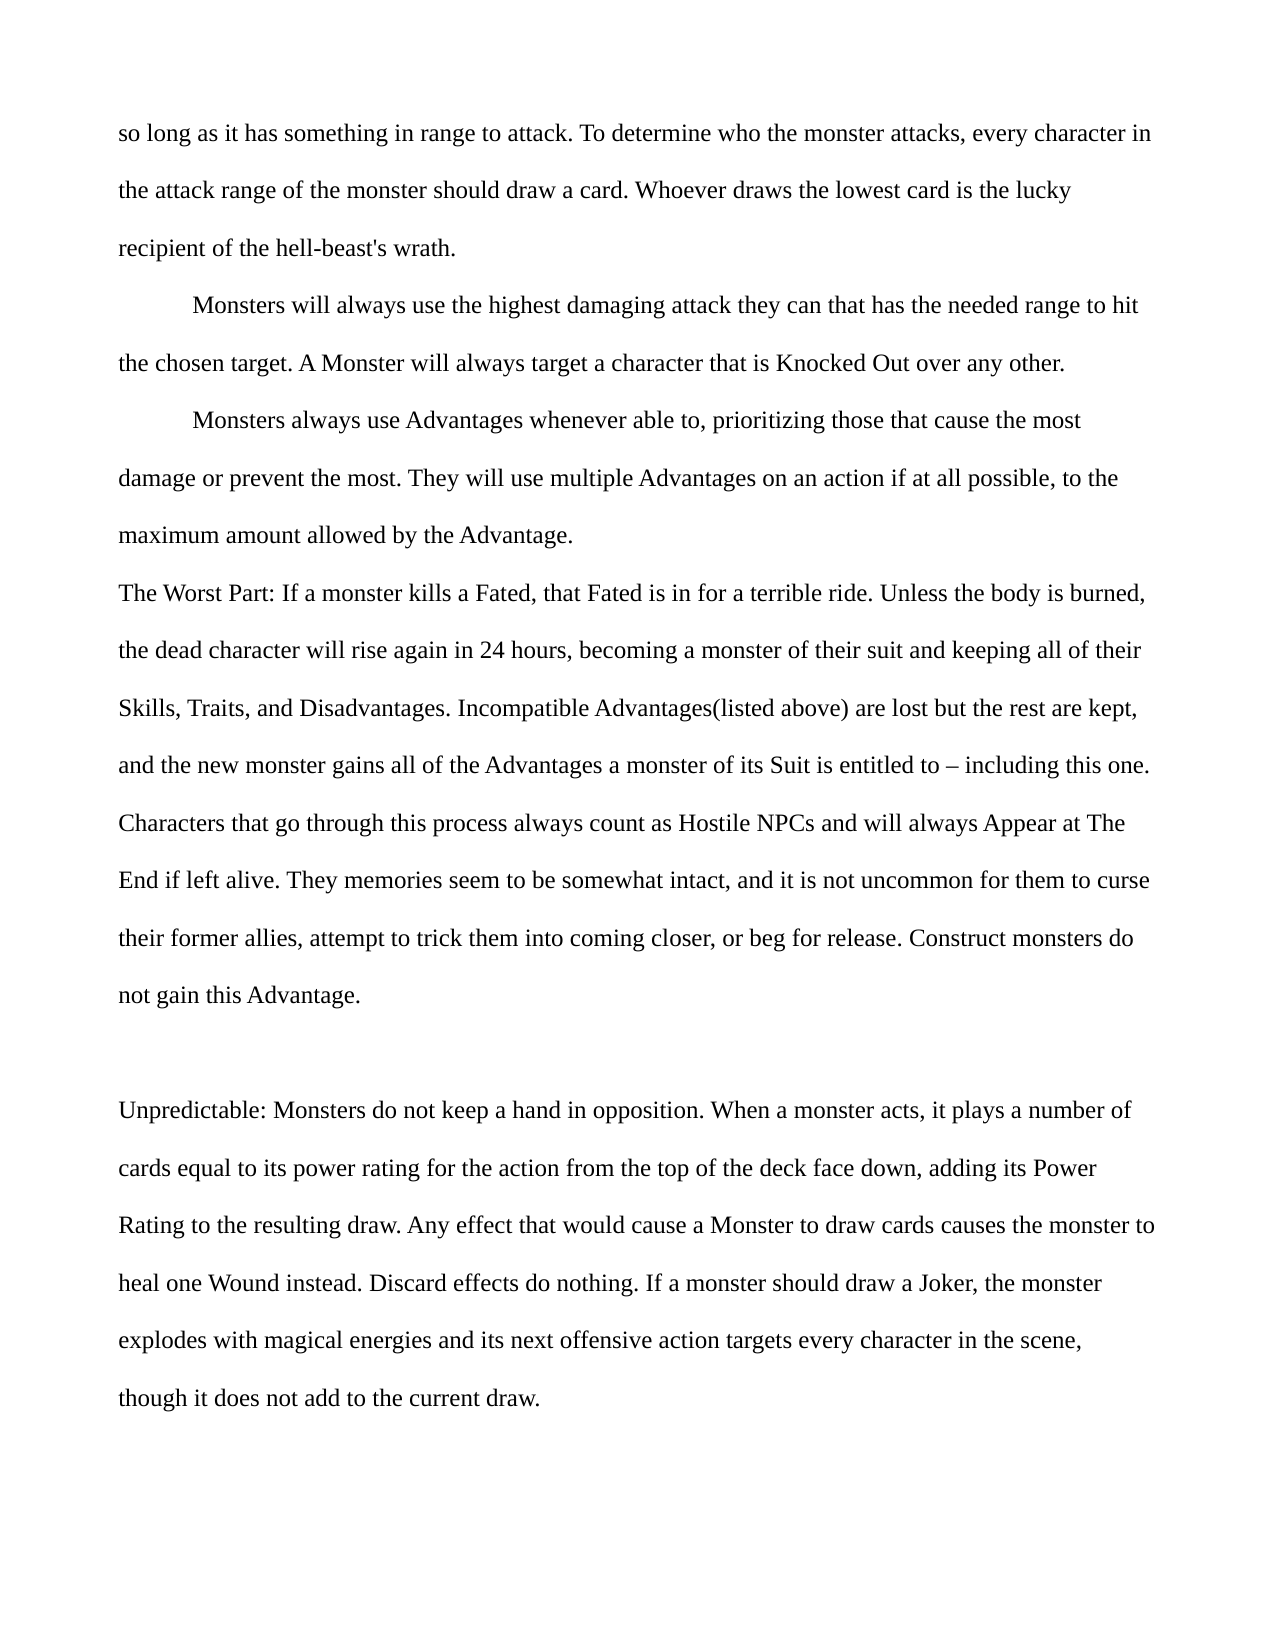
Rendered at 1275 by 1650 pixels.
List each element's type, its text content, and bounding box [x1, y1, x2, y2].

text Monsters will always use the highest damaging attack they can that has the needed range to hit the chosen target. A Monster will always target a character that is Knocked Out over any other. Monsters always use Advantages whenever able to, prioritizing those that cause the most damage or prevent the most. They will use multiple Advantages on an action if at all possible, to the maximum amount allowed by the Advantage. [118, 291, 1157, 549]
text so long as it has something in range to attack. To determine who the monster attacks, every character in the attack range of the monster should draw a card. Whoever draws the lowest card is the lucky recipient of the hell-beast's wrath. [118, 118, 1157, 262]
text Unpredictable: Monsters do not keep a hand in opposition. When a monster acts, it plays a number of cards equal to its power rating for the action from the top of the deck face down, adding its Power Rating to the resulting draw. Any effect that would cause a Monster to draw cards causes the monster to heal one Wound instead. Discard effects do nothing. If a monster should draw a Joker, the monster explodes with magical energies and its next offensive action targets every character in the scene, though it does not add to the current draw. [118, 1096, 1157, 1412]
text The Worst Part: If a monster kills a Fated, that Fated is in for a terrible ride. Unless the body is burned, the dead character will rise again in 24 hours, becoming a monster of their suit and keeping all of their Skills, Traits, and Disadvantages. Incompatible Advantages(listed above) are lost but the rest are kept, and the new monster gains all of the Advantages a monster of its Suit is entitled to – including this one. Characters that go through this process always count as Hostile NPCs and will always Appear at The End if left alive. They memories seem to be somewhat intact, and it is not uncommon for them to curse their former allies, attempt to trick them into coming closer, or beg for release. Construct monsters do not gain this Advantage. [118, 578, 1157, 1009]
